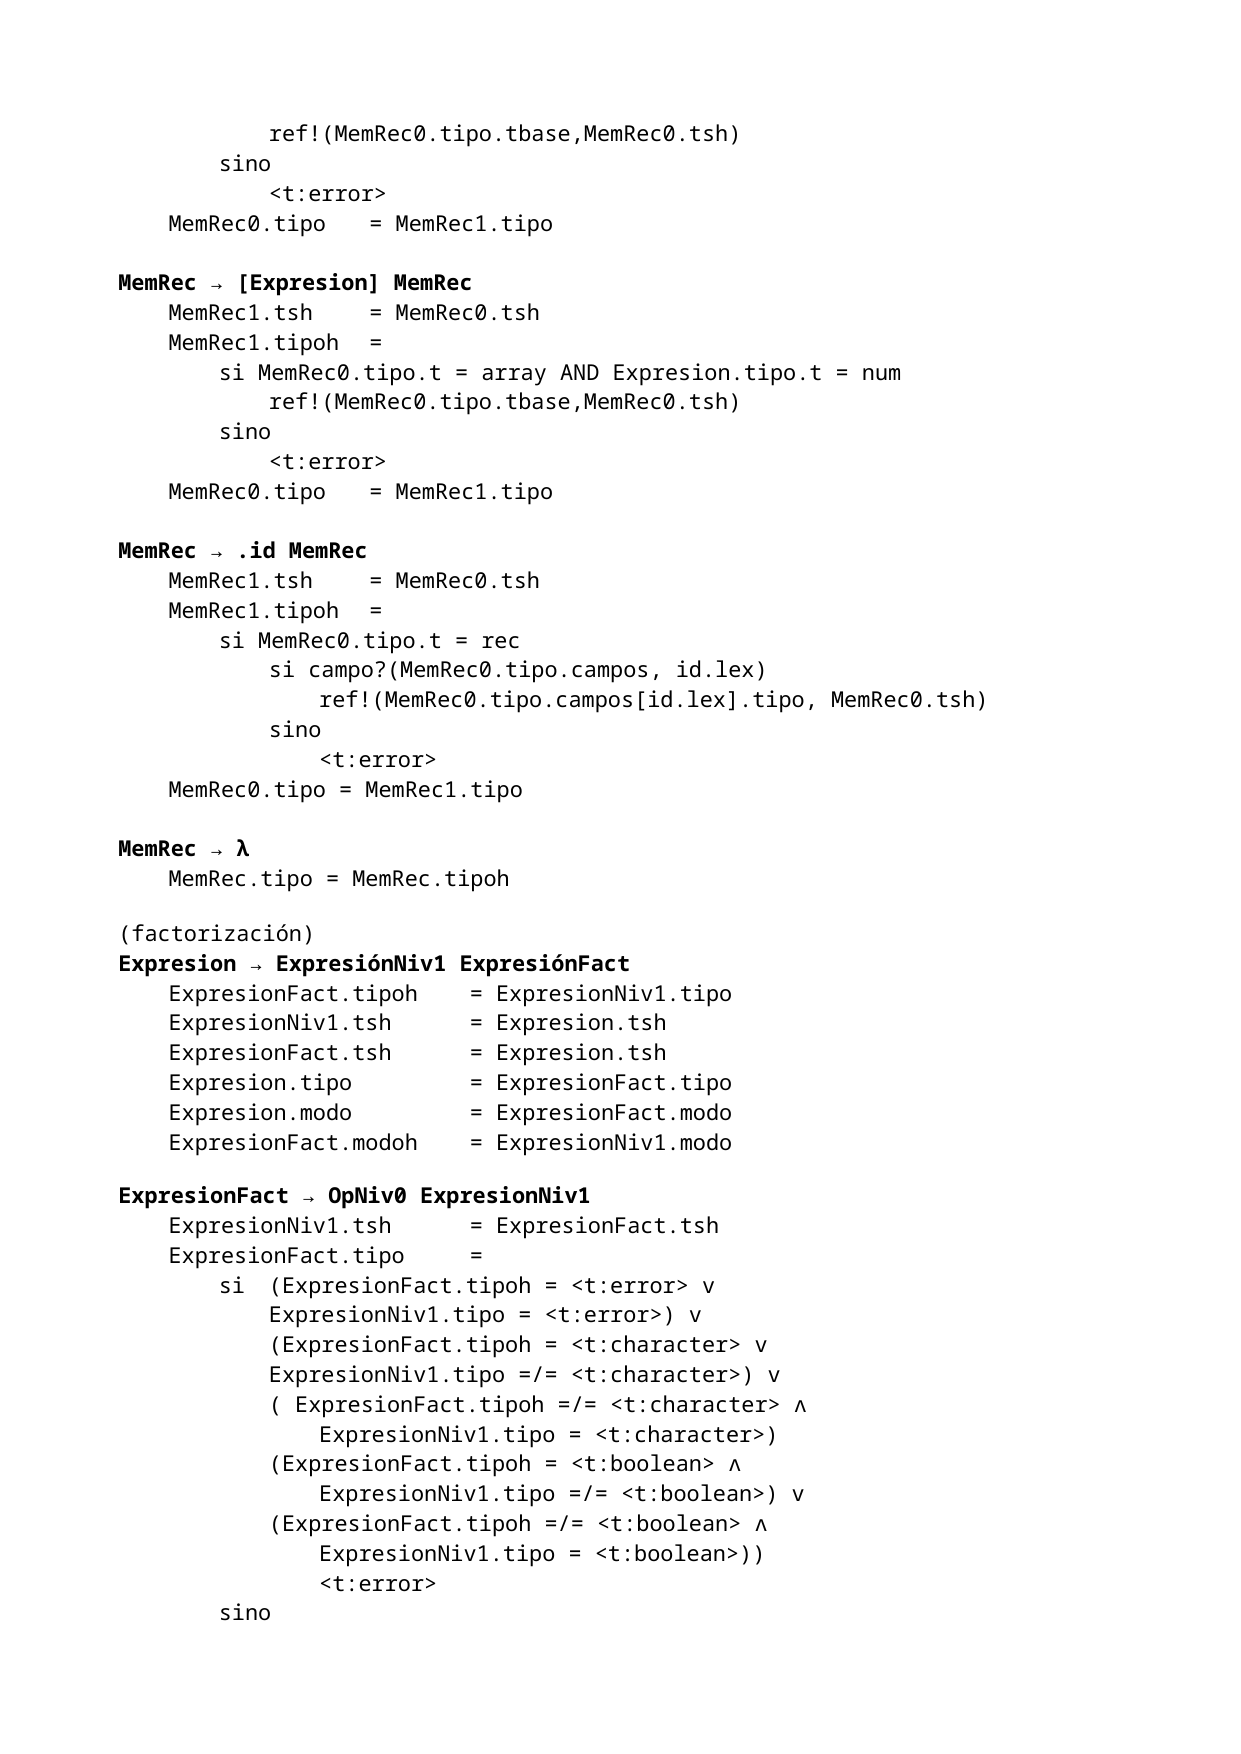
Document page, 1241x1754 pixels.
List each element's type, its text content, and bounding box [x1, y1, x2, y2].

text si MemRec0.tipo.t = rec [118, 624, 1122, 654]
text ExpresionNiv1.tipo = <t:character>) [118, 1419, 1122, 1448]
text MemRec0.tipo = MemRec1.tipo [118, 773, 1122, 803]
text ( ExpresionFact.tipoh =/= <t:character> ᴧ [118, 1389, 1122, 1419]
text ExpresionFact.tipoh = ExpresionNiv1.tipo [118, 977, 1122, 1007]
text ExpresionNiv1.tsh = ExpresionFact.tsh [118, 1210, 1122, 1240]
text sino [118, 714, 1122, 744]
text ref!(MemRec0.tipo.tbase,MemRec0.tsh) [118, 386, 1122, 416]
text <t:error> [118, 178, 1122, 207]
text ref!(MemRec0.tipo.campos[id.lex].tipo, MemRec0.tsh) [118, 684, 1122, 714]
text MemRec1.tsh = MemRec0.tsh [118, 565, 1122, 595]
text MemRec → .id MemRec [118, 535, 1122, 565]
text ExpresionNiv1.tipo =/= <t:boolean>) v [118, 1478, 1122, 1508]
text ExpresionFact.tipo = [118, 1240, 1122, 1270]
text (ExpresionFact.tipoh = <t:boolean> ᴧ [118, 1448, 1122, 1478]
text MemRec → λ [118, 833, 1122, 863]
text MemRec → [Expresion] MemRec [118, 267, 1122, 297]
text ExpresionFact → OpNiv0 ExpresionNiv1 [118, 1180, 1122, 1210]
text Expresion → ExpresiónNiv1 ExpresiónFact [118, 948, 1122, 977]
text MemRec1.tipoh = [118, 595, 1122, 624]
text <t:error> [118, 446, 1122, 476]
text si MemRec0.tipo.t = array AND Expresion.tipo.t = num [118, 356, 1122, 386]
text si campo?(MemRec0.tipo.campos, id.lex) [118, 654, 1122, 684]
text <t:error> [118, 1568, 1122, 1597]
text si (ExpresionFact.tipoh = <t:error> v [118, 1270, 1122, 1299]
text sino [118, 1597, 1122, 1627]
text MemRec0.tipo = MemRec1.tipo [118, 207, 1122, 237]
text MemRec.tipo = MemRec.tipoh [118, 863, 1122, 893]
text ExpresionFact.tsh = Expresion.tsh [118, 1037, 1122, 1067]
text <t:error> [118, 744, 1122, 773]
text ExpresionFact.modoh = ExpresionNiv1.modo [118, 1126, 1122, 1156]
text sino [118, 416, 1122, 446]
text Expresion.modo = ExpresionFact.modo [118, 1097, 1122, 1126]
text (factorización) [118, 918, 1122, 948]
text MemRec1.tipoh = [118, 327, 1122, 356]
text sino [118, 148, 1122, 178]
text (ExpresionFact.tipoh = <t:character> v [118, 1329, 1122, 1359]
text ref!(MemRec0.tipo.tbase,MemRec0.tsh) [118, 118, 1122, 148]
text ExpresionNiv1.tipo = <t:boolean>)) [118, 1538, 1122, 1568]
text ExpresionNiv1.tipo = <t:error>) v [118, 1299, 1122, 1329]
text (ExpresionFact.tipoh =/= <t:boolean> ᴧ [118, 1508, 1122, 1538]
text ExpresionNiv1.tsh = Expresion.tsh [118, 1007, 1122, 1037]
text MemRec1.tsh = MemRec0.tsh [118, 297, 1122, 327]
text MemRec0.tipo = MemRec1.tipo [118, 476, 1122, 505]
text ExpresionNiv1.tipo =/= <t:character>) v [118, 1359, 1122, 1389]
text Expresion.tipo = ExpresionFact.tipo [118, 1067, 1122, 1097]
